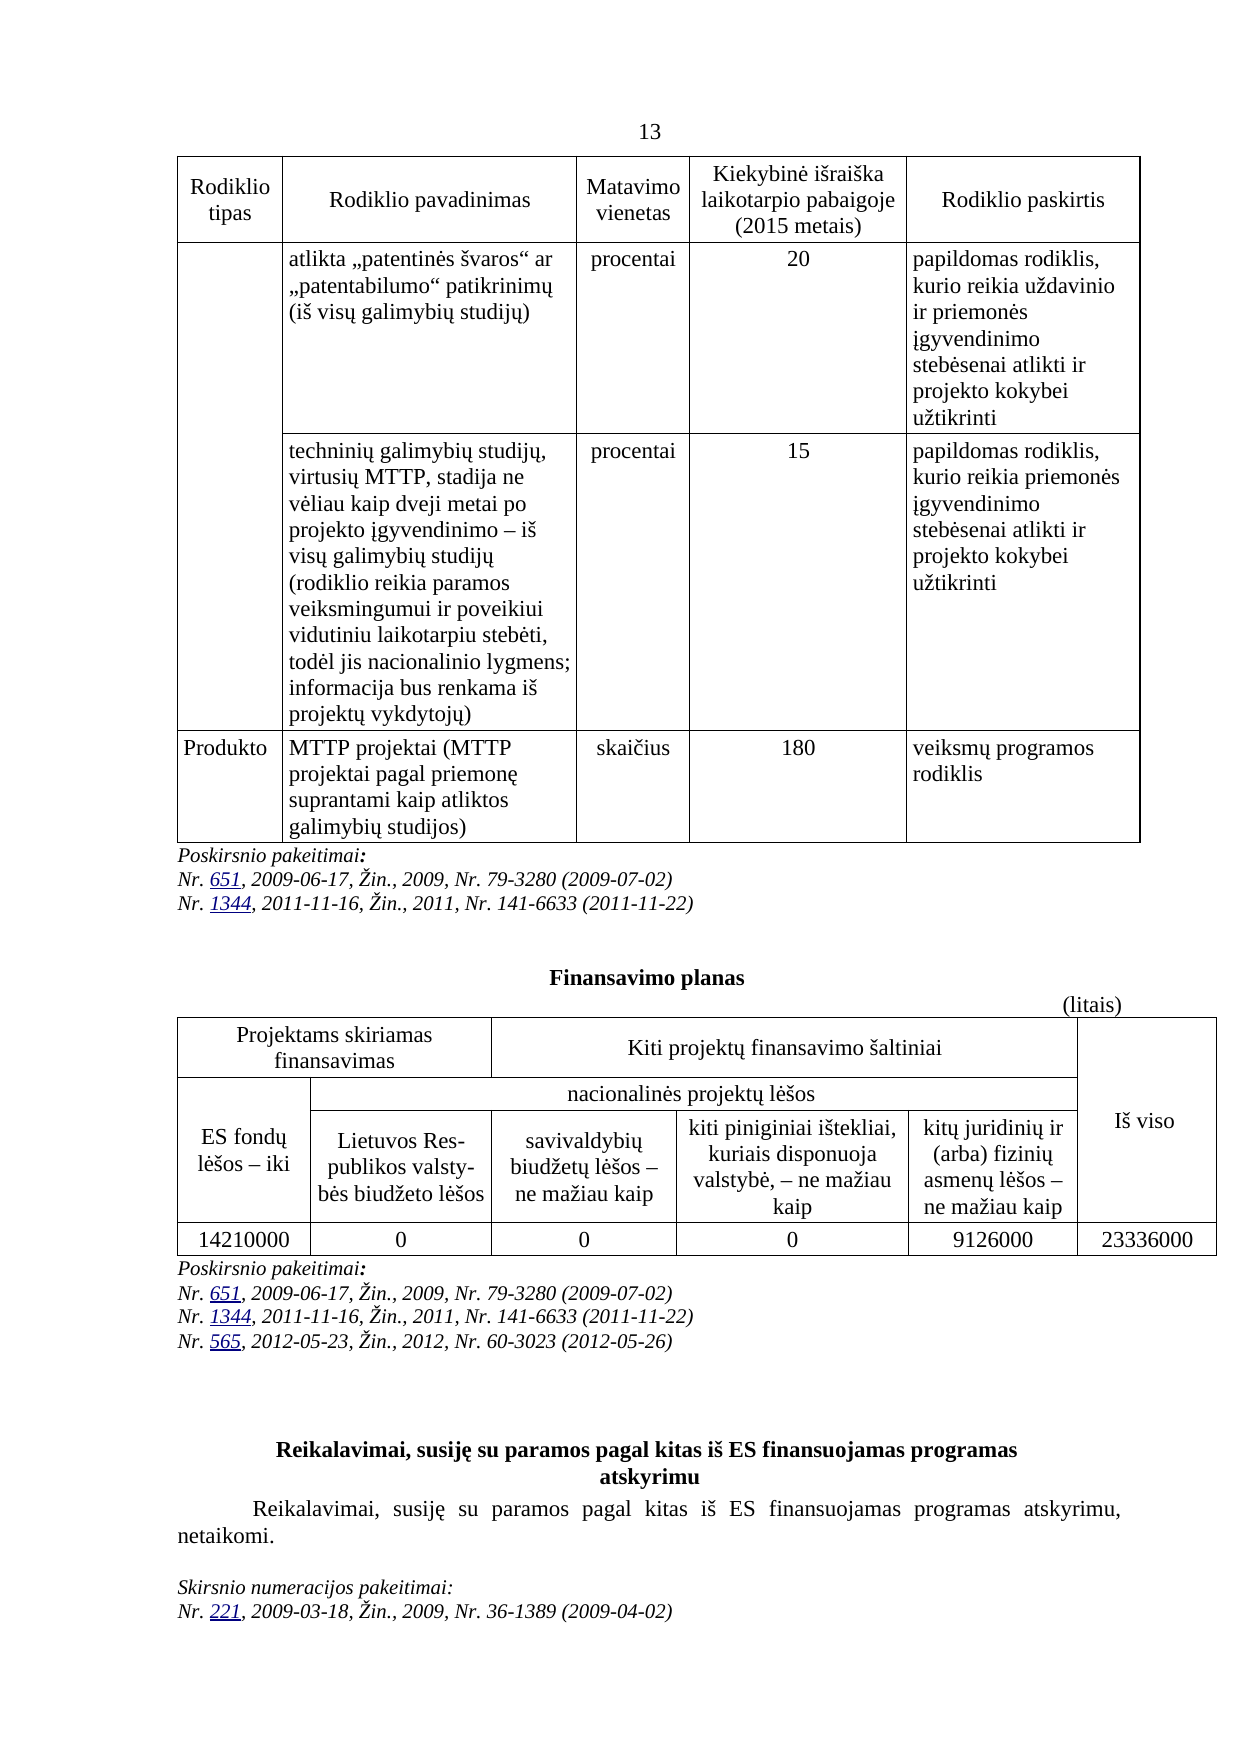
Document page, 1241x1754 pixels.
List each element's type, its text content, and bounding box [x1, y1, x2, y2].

table_cell MTTP projektai (MTTP projektai pagal priemonę suprantami kaip atliktos galimybių studijos) [283, 731, 576, 842]
text Reikalavimai, susiję su paramos pagal kitas iš ES finansuojamas programas atskyrimu, netaikomi. [177, 1496, 1122, 1548]
table_cell savivaldybių biudžetų lėšos – ne mažiau kaip [492, 1111, 676, 1222]
text Nr. 565, 2012-05-23, Žin., 2012, Nr. 60-3023 (2012-05-26) [177, 1328, 1122, 1353]
table_cell 15 [690, 434, 906, 730]
table_cell Lietuvos Res­publikos valsty­bės biudžeto lėšos [311, 1111, 491, 1222]
table_cell veiksmų programos rodiklis [907, 731, 1139, 842]
table_header Matavimo vienetas [577, 157, 689, 242]
subtitle Poskirsnio pakeitimai: [177, 843, 1122, 867]
table_cell 14210000 [178, 1223, 310, 1255]
table_cell nacionalinės projektų lėšos [311, 1078, 1077, 1110]
table_cell techninių galimybių studijų, virtusių MTTP, stadija ne vėliau kaip dveji metai po projekto įgyvendinimo – iš visų galimybių studijų (rodiklio reikia paramos veiksmingumui ir poveikiui vidutiniu laikotarpiu stebėti, todėl jis nacionalinio lygmens; informacija bus renkama iš projektų vykdytojų) [283, 434, 576, 730]
table_header Kiekybinė išraiška laikotarpio pabaigoje (2015 metais) [690, 157, 906, 242]
text Skirsnio numeracijos pakeitimai: [177, 1574, 1122, 1599]
table_cell 0 [677, 1223, 908, 1255]
table_header Rodiklio paskirtis [907, 157, 1139, 242]
table_header Rodiklio pavadinimas [283, 157, 576, 242]
table_header Rodiklio tipas [178, 157, 282, 242]
text Nr. 651, 2009-06-17, Žin., 2009, Nr. 79-3280 (2009-07-02) [177, 1280, 1122, 1304]
table_cell 23336000 [1078, 1223, 1216, 1255]
text Reikalavimai, susiję su paramos pagal kitas iš ES finansuojamas programas atskyrimu [177, 1410, 1122, 1489]
table_cell procentai [577, 434, 689, 730]
table_header Iš viso [1078, 1018, 1216, 1222]
text (litais) [215, 991, 1122, 1017]
text Nr. 1344, 2011-11-16, Žin., 2011, Nr. 141-6633 (2011-11-22) [177, 891, 1122, 915]
table_cell 0 [492, 1223, 676, 1255]
text Nr. 1344, 2011-11-16, Žin., 2011, Nr. 141-6633 (2011-11-22) [177, 1304, 1122, 1328]
table_cell kiti piniginiai ištekliai, kuriais disponuoja valstybė, – ne mažiau kaip [677, 1111, 908, 1222]
table_cell Produkto [178, 731, 282, 842]
table_cell procentai [577, 243, 689, 433]
table_header Projektams skiriamas finansavimas [178, 1018, 491, 1077]
table_cell 180 [690, 731, 906, 842]
text Finansavimo planas [177, 964, 1122, 991]
table_cell papildomas rodiklis, kurio reikia priemonės įgyvendinimo stebėsenai atlikti ir projekto kokybei užtikrinti [907, 434, 1139, 730]
table_cell [178, 243, 282, 730]
table_cell kitų juridinių ir (arba) fizinių asmenų lėšos – ne mažiau kaip [909, 1111, 1077, 1222]
table_cell papildomas rodiklis, kurio reikia uždavinio ir priemonės įgyvendinimo stebėsenai atlikti ir projekto kokybei užtikrinti [907, 243, 1139, 433]
table_cell ES fondų lėšos – iki [178, 1078, 310, 1222]
table_cell skaičius [577, 731, 689, 842]
table_cell 20 [690, 243, 906, 433]
table_cell atlikta „patentinės švaros“ ar „patentabilumo“ patikrinimų (iš visų galimybių studijų) [283, 243, 576, 433]
table_cell 9126000 [909, 1223, 1077, 1255]
text Nr. 221, 2009-03-18, Žin., 2009, Nr. 36-1389 (2009-04-02) [177, 1599, 1122, 1623]
table_header Kiti projektų finansavimo šaltiniai [492, 1018, 1077, 1077]
text Nr. 651, 2009-06-17, Žin., 2009, Nr. 79-3280 (2009-07-02) [177, 867, 1122, 891]
table_cell 0 [311, 1223, 491, 1255]
subtitle Poskirsnio pakeitimai: [177, 1256, 1122, 1280]
